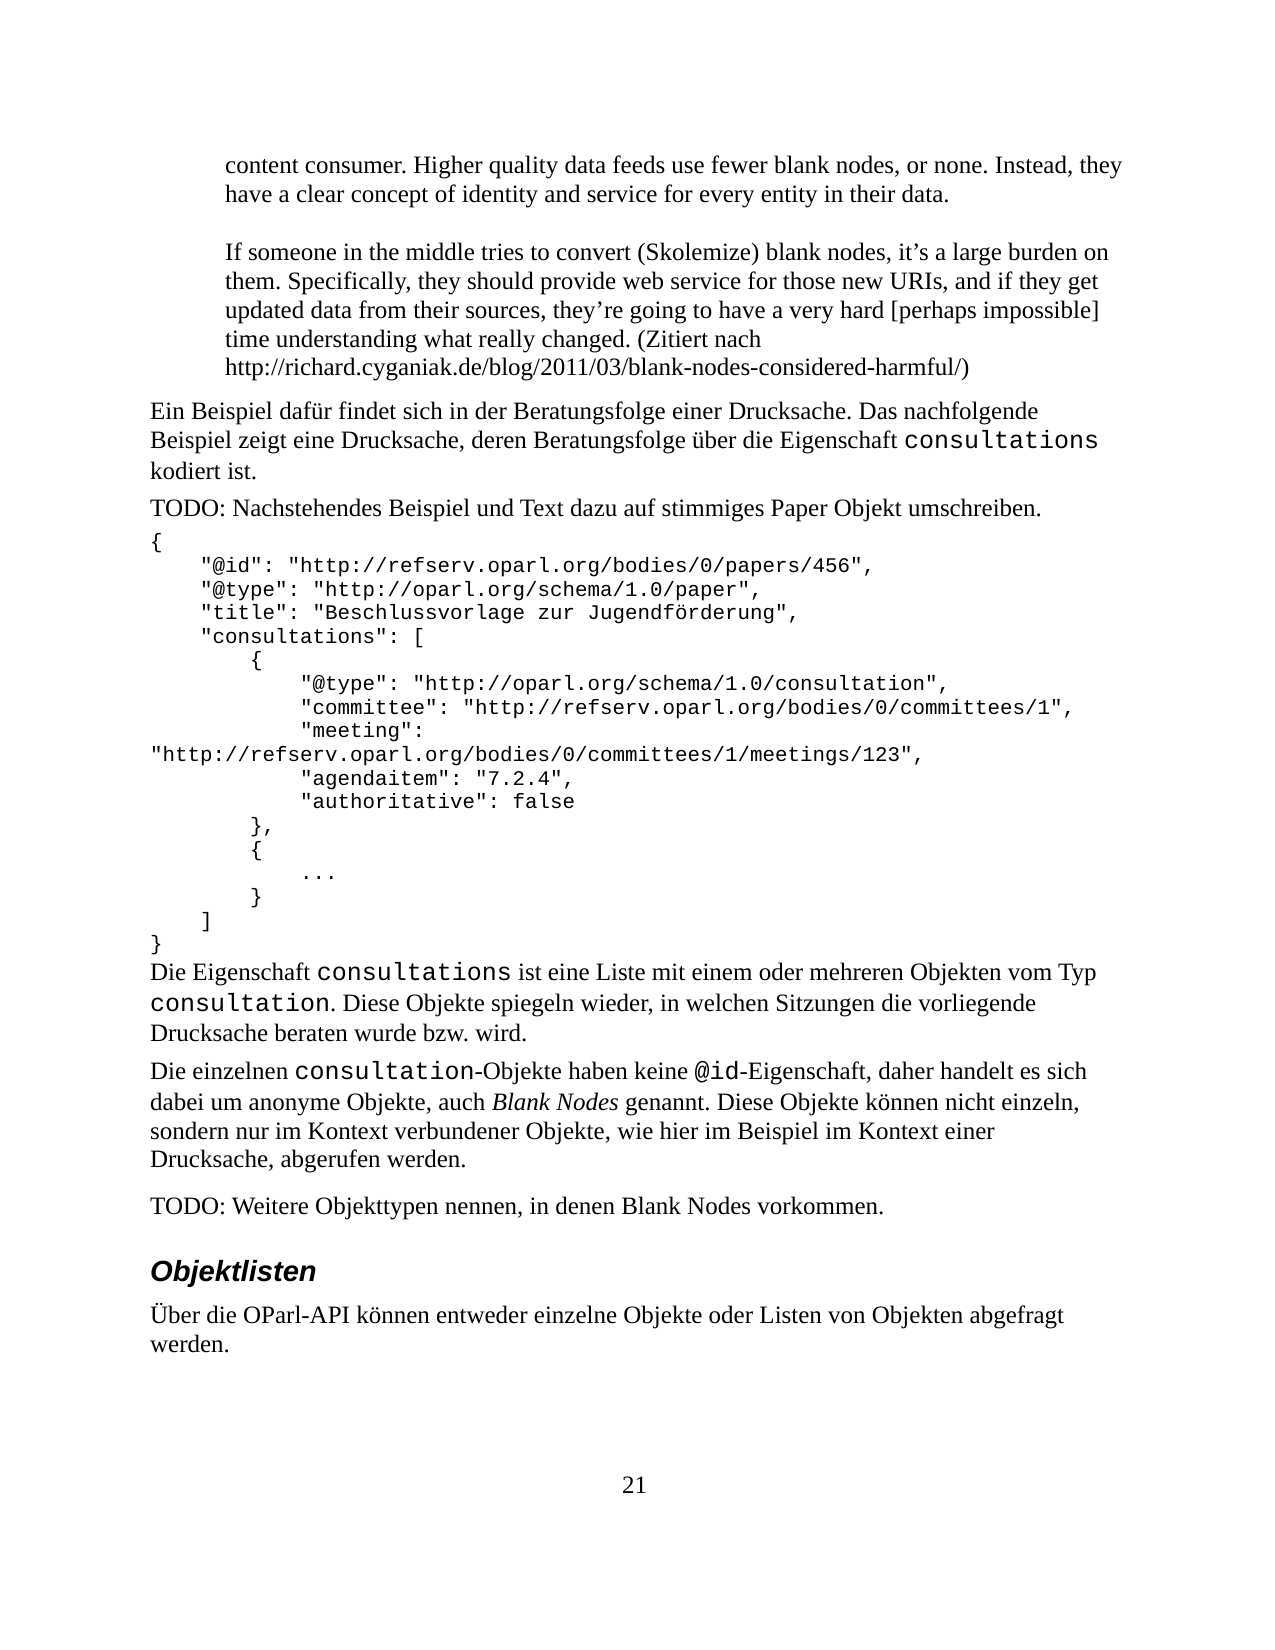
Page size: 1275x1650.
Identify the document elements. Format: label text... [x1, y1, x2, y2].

text content consumer. Higher quality data feeds use fewer blank nodes, or none. Instead, they have a clear concept of identity and service for every entity in their data. [225, 150, 1125, 207]
text "@id": "http://refserv.oparl.org/bodies/0/papers/456", [150, 555, 1125, 578]
text Über die OParl-API können entweder einzelne Objekte oder Listen von Objekten abgefragt werden. [150, 1300, 1125, 1357]
text Die einzelnen consultation-Objekte haben keine @id-Eigenschaft, daher handelt es sich dabei um anonyme Objekte, auch Blank Nodes genannt. Diese Objekte können nicht einzeln, sondern nur im Kontext verbundener Objekte, wie hier im Beispiel im Kontext einer Drucksache, abgerufen werden. [150, 1056, 1125, 1173]
text { [150, 531, 1125, 555]
text }, [150, 815, 1125, 839]
text } [150, 933, 1125, 957]
text "agendaitem": "7.2.4", [150, 768, 1125, 791]
text ... [150, 862, 1125, 886]
text Ein Beispiel dafür findet sich in der Beratungsfolge einer Drucksache. Das nachfolgende Beispiel zeigt eine Drucksache, deren Beratungsfolge über die Eigenschaft consultations kodiert ist. [150, 396, 1125, 484]
text ] [150, 909, 1125, 933]
text "consultations": [ [150, 626, 1125, 649]
text If someone in the middle tries to convert (Skolemize) blank nodes, it’s a large burden on them. Specifically, they should provide web service for those new URIs, and if they get updated data from their sources, they’re going to have a very hard [perhaps impossible] time understanding what really changed. (Zitiert nach http://richard.cyganiak.de/blog/2011/03/blank-nodes-considered-harmful/) [225, 237, 1125, 381]
text "meeting": "http://refserv.oparl.org/bodies/0/committees/1/meetings/123", [150, 720, 1125, 768]
text Die Eigenschaft consultations ist eine Liste mit einem oder mehreren Objekten vom Typ consultation. Diese Objekte spiegeln wieder, in welchen Sitzungen die vorliegende Drucksache beraten wurde bzw. wird. [150, 957, 1125, 1047]
text TODO: Nachstehendes Beispiel und Text dazu auf stimmiges Paper Objekt umschreiben. [150, 493, 1125, 522]
text { [150, 839, 1125, 862]
text "committee": "http://refserv.oparl.org/bodies/0/committees/1", [150, 697, 1125, 720]
text "@type": "http://oparl.org/schema/1.0/paper", [150, 578, 1125, 602]
text "title": "Beschlussvorlage zur Jugendförderung", [150, 602, 1125, 626]
text TODO: Weitere Objekttypen nennen, in denen Blank Nodes vorkommen. [150, 1191, 1125, 1220]
text { [150, 649, 1125, 673]
text } [150, 886, 1125, 909]
text "@type": "http://oparl.org/schema/1.0/consultation", [150, 673, 1125, 697]
subtitle Objektlisten [150, 1254, 1125, 1287]
text "authoritative": false [150, 791, 1125, 815]
